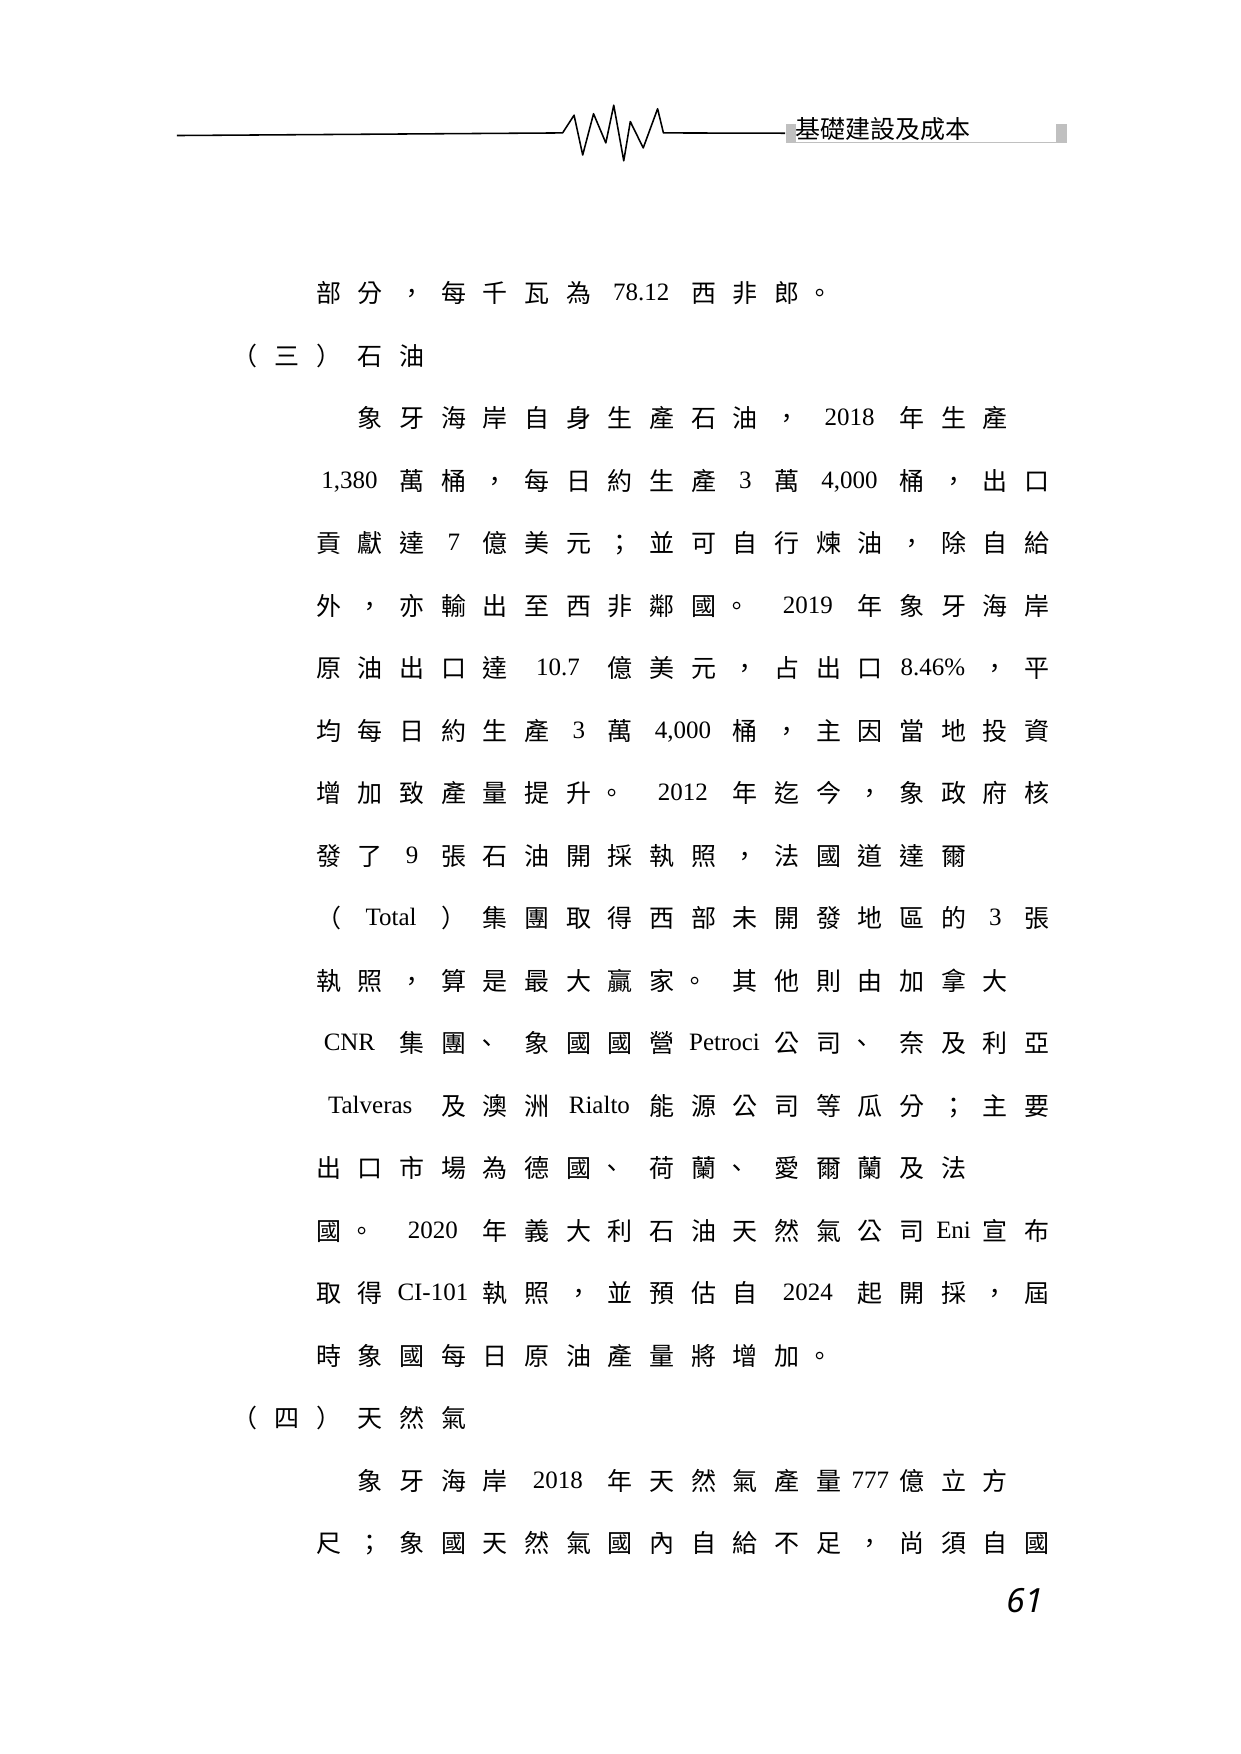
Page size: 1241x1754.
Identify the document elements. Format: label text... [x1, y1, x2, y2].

text 部分，每千瓦為78.12西非郎。 [281, 250, 1058, 313]
text 象牙海岸2018年天然氣產量777億立方尺；象國天然氣國內自給不足，尚須自國 [281, 1438, 1058, 1563]
text （四）天然氣 [207, 1375, 1058, 1438]
text （三）石油 [207, 313, 1058, 375]
text 象牙海岸自身生產石油，2018年生產1,380萬桶，每日約生產3萬4,000桶，出口貢獻達7億美元；並可自行煉油，除自給外，亦輸出至西非鄰國。2019年象牙海岸原油出口達10.7億美元，占出口8.46%，平均每日約生產3萬4,000桶，主因當地投資增加致產量提升。2012年迄今，象政府核發了9張石油開採執照，法國道達爾（Total）集團取得西部未開發地區的3張執照，算是最大贏家。其他則由加拿大CNR集團、象國國營Petroci公司、奈及利亞Talveras及澳洲Rialto能源公司等瓜分；主要出口市場為德國、荷蘭、愛爾蘭及法國。2020年義大利石油天然氣公司Eni宣布取得CI-101執照，並預估自2024起開採，屆時象國每日原油產量將增加。 [281, 375, 1058, 1375]
